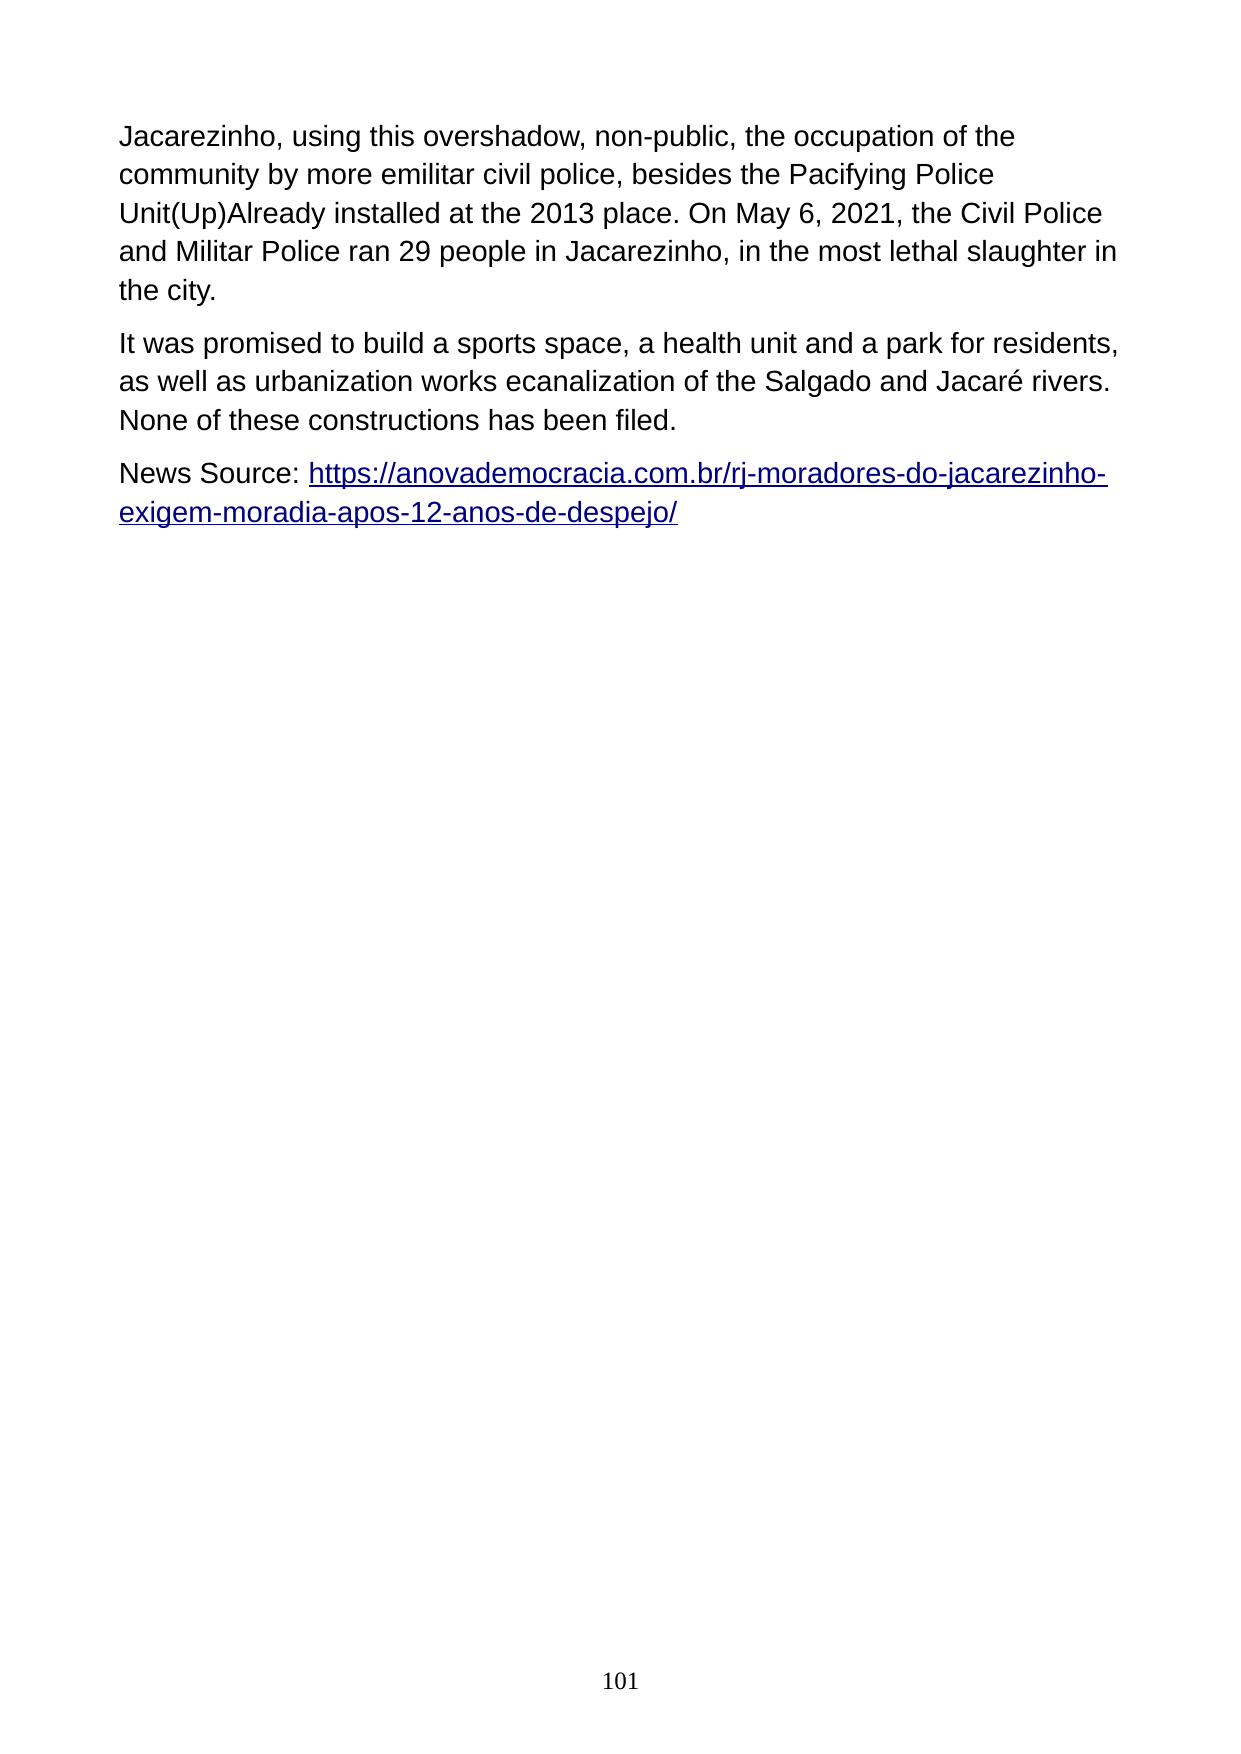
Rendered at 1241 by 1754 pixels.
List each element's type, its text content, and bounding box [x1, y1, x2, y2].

text News Source: https://anovademocracia.com.br/rj-moradores-do-jacarezinho-exigem-moradia-apos-12-anos-de-despejo/ [118, 456, 1122, 528]
text Jacarezinho, using this overshadow, non-public, the occupation of the community by more emilitar civil police, besides the Pacifying Police Unit(Up)Already installed at the 2013 place. On May 6, 2021, the Civil Police and Militar Police ran 29 people in Jacarezinho, in the most lethal slaughter in the city. [118, 118, 1122, 306]
text It was promised to build a sports space, a health unit and a park for residents, as well as urbanization works ecanalization of the Salgado and Jacaré rivers. None of these constructions has been filed. [118, 326, 1122, 436]
